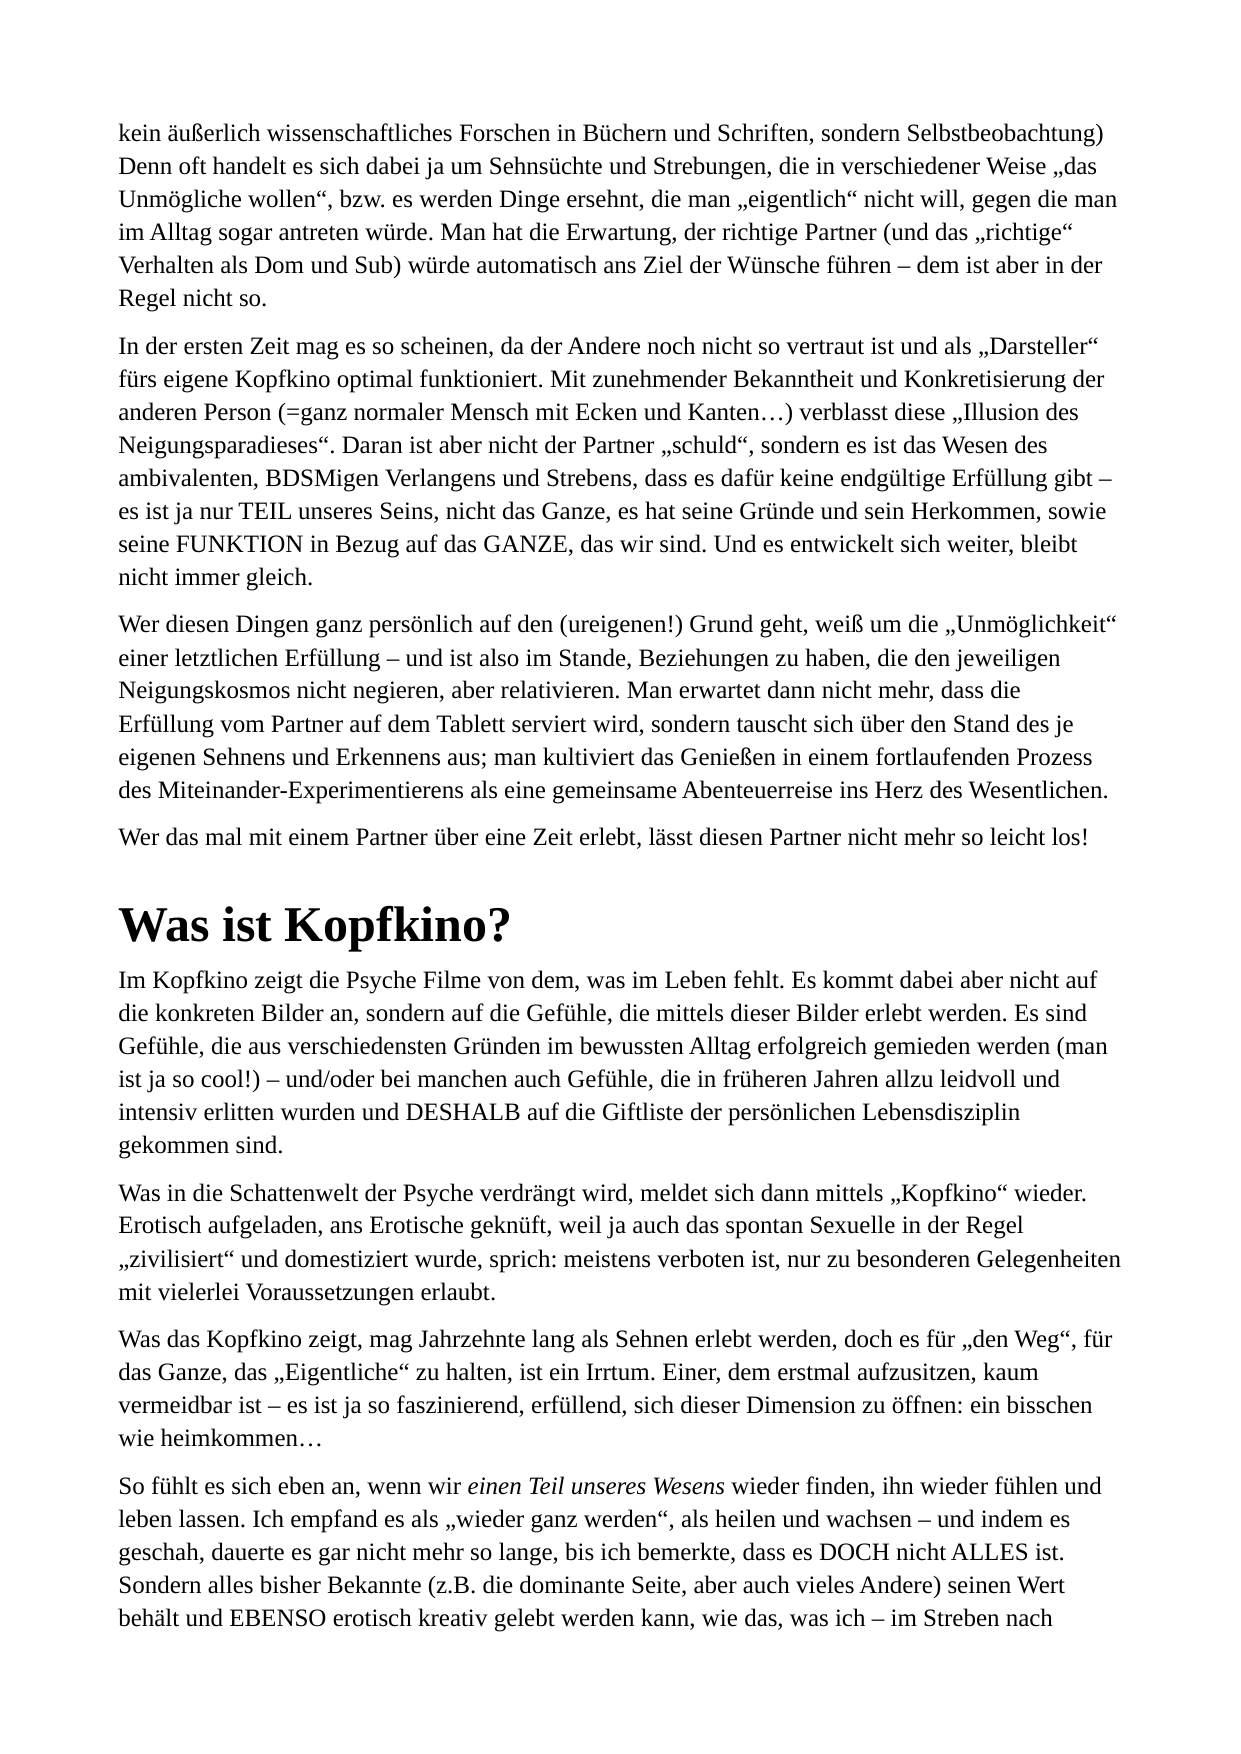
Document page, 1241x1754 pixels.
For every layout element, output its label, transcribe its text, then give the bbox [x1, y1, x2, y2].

text So fühlt es sich eben an, wenn wir einen Teil unseres Wesens wieder finden, ihn wieder fühlen und leben lassen. Ich empfand es als „wieder ganz werden“, als heilen und wachsen – und indem es geschah, dauerte es gar nicht mehr so lange, bis ich bemerkte, dass es DOCH nicht ALLES ist. Sondern alles bisher Bekannte (z.B. die dominante Seite, aber auch vieles Andere) seinen Wert behält und EBENSO erotisch kreativ gelebt werden kann, wie das, was ich – im Streben nach [118, 1471, 1122, 1632]
text kein äußerlich wissenschaftliches Forschen in Büchern und Schriften, sondern Selbstbeobachtung) Denn oft handelt es sich dabei ja um Sehnsüchte und Strebungen, die in verschiedener Weise „das Unmögliche wollen“, bzw. es werden Dinge ersehnt, die man „eigentlich“ nicht will, gegen die man im Alltag sogar antreten würde. Man hat die Erwartung, der richtige Partner (und das „richtige“ Verhalten als Dom und Sub) würde automatisch ans Ziel der Wünsche führen – dem ist aber in der Regel nicht so. [118, 118, 1122, 312]
text Was das Kopfkino zeigt, mag Jahrzehnte lang als Sehnen erlebt werden, doch es für „den Weg“, für das Ganze, das „Eigentliche“ zu halten, ist ein Irrtum. Einer, dem erstmal aufzusitzen, kaum vermeidbar ist – es ist ja so faszinierend, erfüllend, sich dieser Dimension zu öffnen: ein bisschen wie heimkommen… [118, 1324, 1122, 1452]
text Wer das mal mit einem Partner über eine Zeit erlebt, lässt diesen Partner nicht mehr so leicht los! [118, 822, 1122, 851]
subtitle Was ist Kopfkino? [118, 895, 1122, 952]
text Wer diesen Dingen ganz persönlich auf den (ureigenen!) Grund geht, weiß um die „Unmöglichkeit“ einer letztlichen Erfüllung – und ist also im Stande, Beziehungen zu haben, die den jeweiligen Neigungskosmos nicht negieren, aber relativieren. Man erwartet dann nicht mehr, dass die Erfüllung vom Partner auf dem Tablett serviert wird, sondern tauscht sich über den Stand des je eigenen Sehnens und Erkennens aus; man kultiviert das Genießen in einem fortlaufenden Prozess des Miteinander-Experimentierens als eine gemeinsame Abenteuerreise ins Herz des Wesentlichen. [118, 609, 1122, 803]
text Im Kopfkino zeigt die Psyche Filme von dem, was im Leben fehlt. Es kommt dabei aber nicht auf die konkreten Bilder an, sondern auf die Gefühle, die mittels dieser Bilder erlebt werden. Es sind Gefühle, die aus verschiedensten Gründen im bewussten Alltag erfolgreich gemieden werden (man ist ja so cool!) – und/oder bei manchen auch Gefühle, die in früheren Jahren allzu leidvoll und intensiv erlitten wurden und DESHALB auf die Giftliste der persönlichen Lebensdisziplin gekommen sind. [118, 965, 1122, 1159]
text In der ersten Zeit mag es so scheinen, da der Andere noch nicht so vertraut ist und als „Darsteller“ fürs eigene Kopfkino optimal funktioniert. Mit zunehmender Bekanntheit und Konkretisierung der anderen Person (=ganz normaler Mensch mit Ecken und Kanten…) verblasst diese „Illusion des Neigungsparadieses“. Daran ist aber nicht der Partner „schuld“, sondern es ist das Wesen des ambivalenten, BDSMigen Verlangens und Strebens, dass es dafür keine endgültige Erfüllung gibt – es ist ja nur TEIL unseres Seins, nicht das Ganze, es hat seine Gründe und sein Herkommen, sowie seine FUNKTION in Bezug auf das GANZE, das wir sind. Und es entwickelt sich weiter, bleibt nicht immer gleich. [118, 331, 1122, 591]
text Was in die Schattenwelt der Psyche verdrängt wird, meldet sich dann mittels „Kopfkino“ wieder. Erotisch aufgeladen, ans Erotische geknüft, weil ja auch das spontan Sexuelle in der Regel „zivilisiert“ und domestiziert wurde, sprich: meistens verboten ist, nur zu besonderen Gelegenheiten mit vielerlei Voraussetzungen erlaubt. [118, 1178, 1122, 1305]
